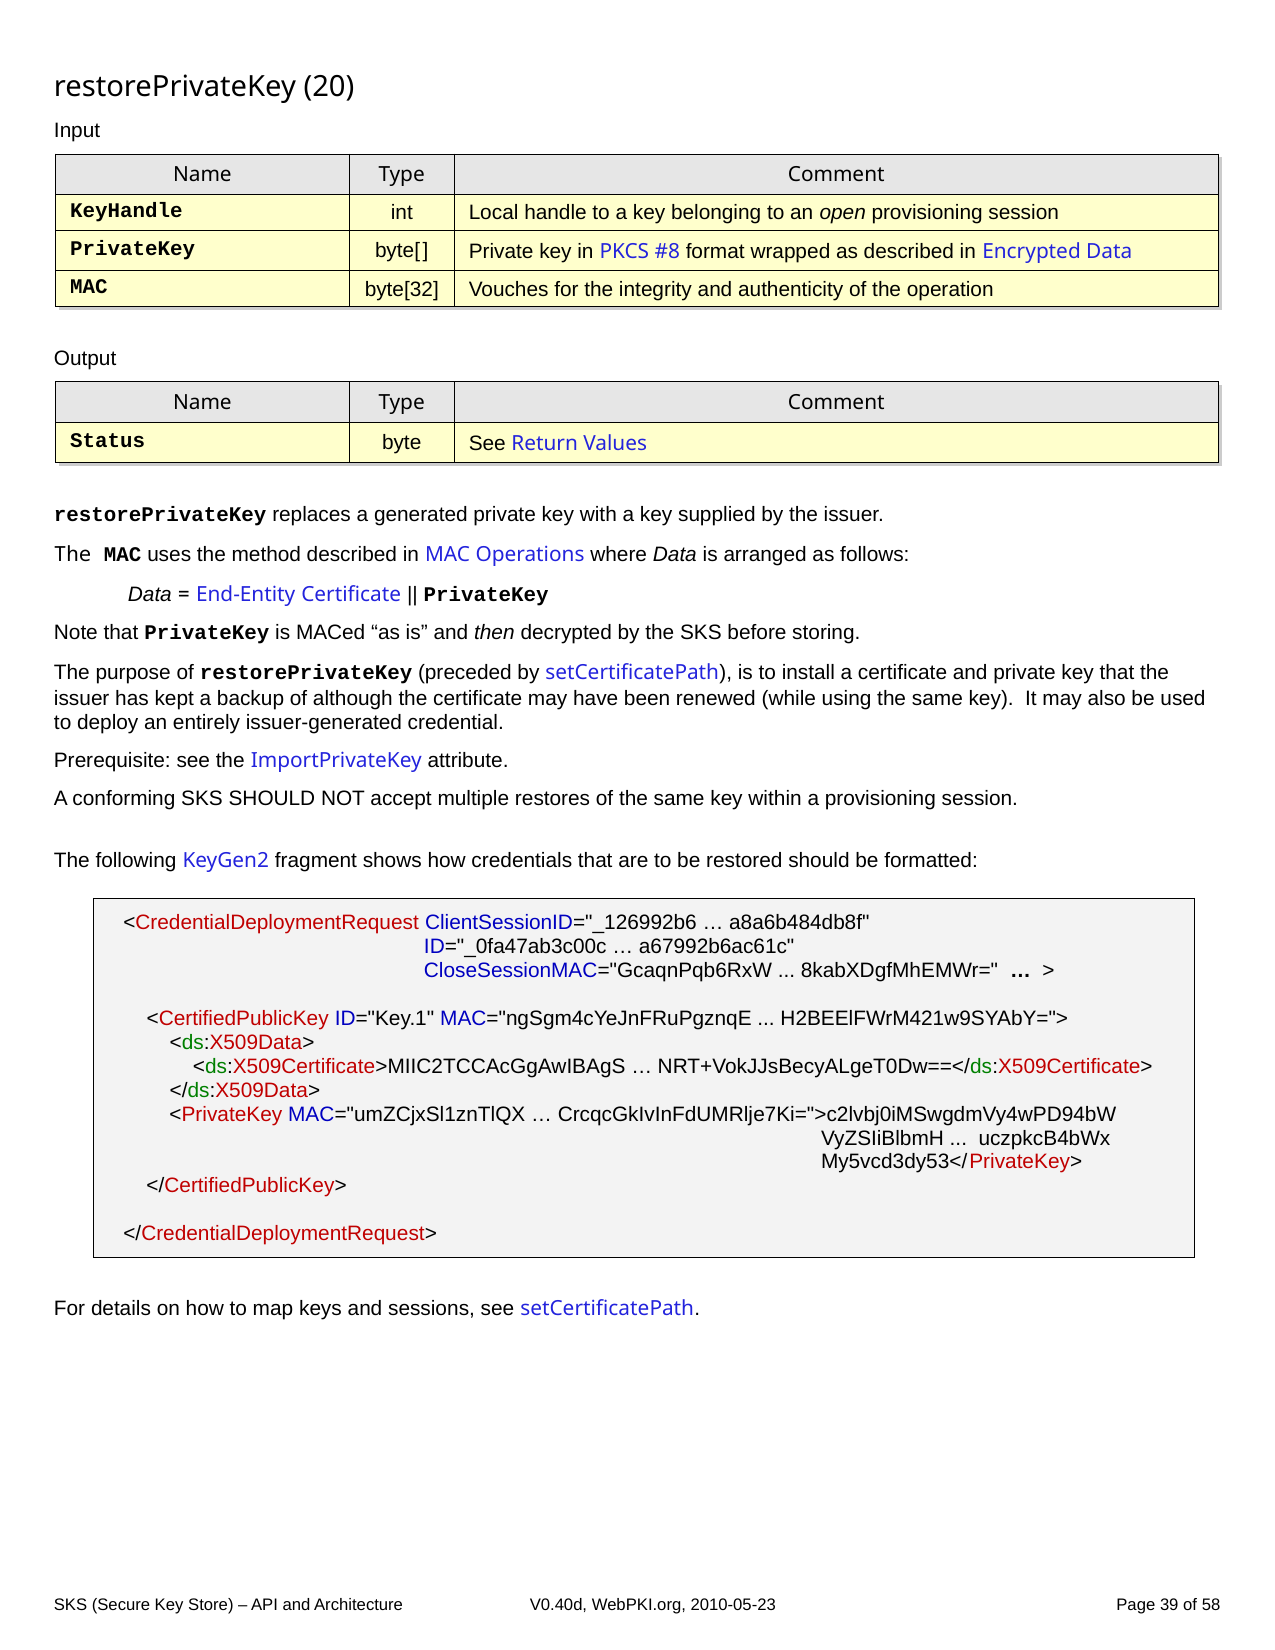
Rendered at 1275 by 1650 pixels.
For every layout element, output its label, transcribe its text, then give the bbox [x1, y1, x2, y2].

text The MAC uses the method described in MAC Operations where Data is arranged as follows: [54, 539, 1221, 568]
text For details on how to map keys and sessions, see setCertificatePath. [54, 1293, 1221, 1321]
table_cell MAC [56, 271, 349, 306]
text Note that PrivateKey is MACed “as is” and then decrypted by the SKS before storing. [54, 620, 1221, 646]
table_header Comment [455, 155, 1218, 194]
table_header Comment [455, 382, 1218, 422]
table_header Type [350, 382, 454, 422]
table_cell byte⁮[32] [350, 271, 454, 306]
table_cell KeyHandle [56, 195, 349, 230]
text Input [54, 118, 1221, 142]
table_cell byte [350, 423, 454, 462]
text The following KeyGen2 fragment shows how credentials that are to be restored should be formatted: [54, 846, 1221, 898]
text restorePrivateKey replaces a generated private key with a key supplied by the issuer. [54, 502, 1221, 527]
text Output [54, 346, 1221, 369]
table_header <CredentialDeploymentRequest ClientSessionID="_126992b6 … a8a6b484db8f" ID="_0fa47ab3c00c … a67992b6ac61c" CloseSessionMAC="GcaqnPqb6RxW ... 8kabXDgfMhEMWr=" … > <CertifiedPublicKey ID="Key.1" MAC="ngSgm4cYeJnFRuPgznqE ... H2BEElFWrM421w9SYAbY="> <ds:X509Data> <ds:X509Certificate>MIIC2TCCAcGgAwIBAgS … NRT+VokJJsBecyALgeT0Dw==</ds:X509Certificate> </ds:X509Data> <PrivateKey MAC="umZCjxSl1znTlQX … CrcqcGkIvInFdUMRlje7Ki=">c2lvbj0iMSwgdmVy4wPD94bW VyZSIiBlbmH ... uczpkcB4bWx My5vcd3dy53</PrivateKey> </CertifiedPublicKey> </CredentialDeploymentRequest> [94, 899, 1194, 1257]
table_cell PrivateKey [56, 231, 349, 270]
table_cell int [350, 195, 454, 230]
table_cell Local handle to a key belonging to an open provisioning session [455, 195, 1218, 230]
text The purpose of restorePrivateKey (preceded by setCertificatePath), is to install a certificate and private key that the issuer has kept a backup of although the certificate may have been renewed (while using the same key). It may also be used to deploy an entirely issuer-generated credential. [54, 657, 1221, 734]
table_cell See Return Values [455, 423, 1218, 462]
table_header Type [350, 155, 454, 194]
table_cell Status [56, 423, 349, 462]
subtitle restorePrivateKey (20) [54, 66, 1221, 105]
table_header Name [56, 382, 349, 422]
table_header Name [56, 155, 349, 194]
table_cell Private key in PKCS #8 format wrapped as described in Encrypted Data [455, 231, 1218, 270]
text Data = End-Entity Certificate || PrivateKey [54, 579, 1221, 608]
table_cell Vouches for the integrity and authenticity of the operation [455, 271, 1218, 306]
text A conforming SKS SHOULD NOT accept multiple restores of the same key within a provisioning session. [54, 786, 1221, 810]
table_cell byte⁮[ ] [350, 231, 454, 270]
text Prerequisite: see the ImportPrivateKey attribute. [54, 746, 1221, 774]
